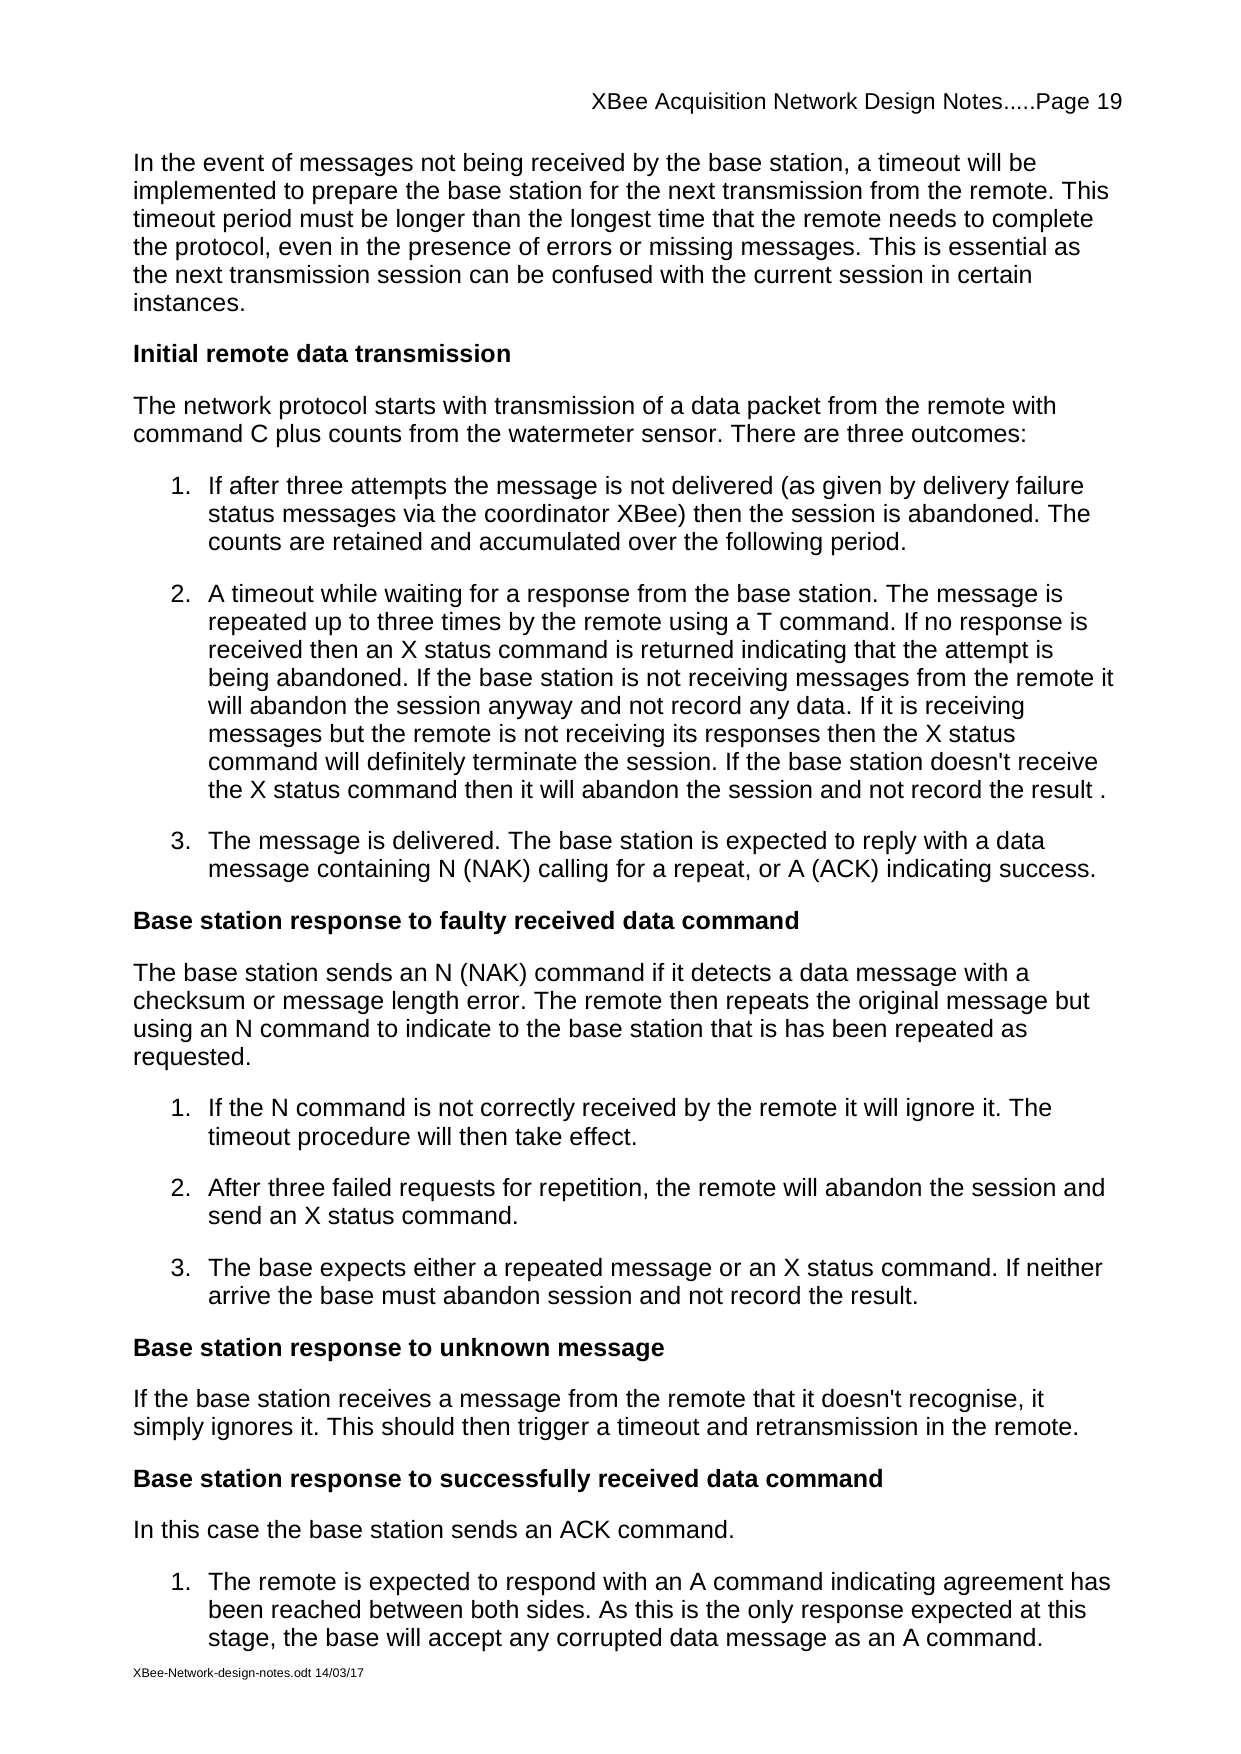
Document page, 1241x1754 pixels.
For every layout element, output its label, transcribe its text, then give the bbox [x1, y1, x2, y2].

text Initial remote data transmission [133, 340, 1123, 368]
text Base station response to faulty received data command [133, 907, 1123, 935]
list If the N command is not correctly received by the remote it will ignore it. The timeout procedure will then take effect. [170, 1094, 1123, 1150]
list A timeout while waiting for a response from the base station. The message is repeated up to three times by the remote using a T command. If no response is received then an X status command is returned indicating that the attempt is being abandoned. If the base station is not receiving messages from the remote it will abandon the session anyway and not record any data. If it is receiving messages but the remote is not receiving its responses then the X status command will definitely terminate the session. If the base station doesn't receive the X status command then it will abandon the session and not record the result . [170, 579, 1123, 804]
text Base station response to successfully received data command [133, 1465, 1123, 1493]
text Base station response to unknown message [133, 1333, 1123, 1361]
list The message is delivered. The base station is expected to reply with a data message containing N (NAK) calling for a repeat, or A (ACK) indicating success. [170, 827, 1123, 883]
list The base expects either a repeated message or an X status command. If neither arrive the base must abandon session and not record the result. [170, 1254, 1123, 1310]
text The base station sends an N (NAK) command if it detects a data message with a checksum or message length error. The remote then repeats the original message but using an N command to indicate to the base station that is has been repeated as requested. [133, 959, 1123, 1071]
text The network protocol starts with transmission of a data packet from the remote with command C plus counts from the watermeter sensor. There are three outcomes: [133, 392, 1123, 448]
list The remote is expected to respond with an A command indicating agreement has been reached between both sides. As this is the only response expected at this stage, the base will accept any corrupted data message as an A command. [170, 1568, 1123, 1652]
text In this case the base station sends an ACK command. [133, 1516, 1123, 1544]
list If after three attempts the message is not delivered (as given by delivery failure status messages via the coordinator XBee) then the session is abandoned. The counts are retained and accumulated over the following period. [170, 472, 1123, 556]
list After three failed requests for repetition, the remote will abandon the session and send an X status command. [170, 1174, 1123, 1230]
text In the event of messages not being received by the base station, a timeout will be implemented to prepare the base station for the next transmission from the remote. This timeout period must be longer than the longest time that the remote needs to complete the protocol, even in the presence of errors or missing messages. This is essential as the next transmission session can be confused with the current session in certain instances. [133, 149, 1123, 317]
text If the base station receives a message from the remote that it doesn't recognise, it simply ignores it. This should then trigger a timeout and retransmission in the remote. [133, 1385, 1123, 1441]
